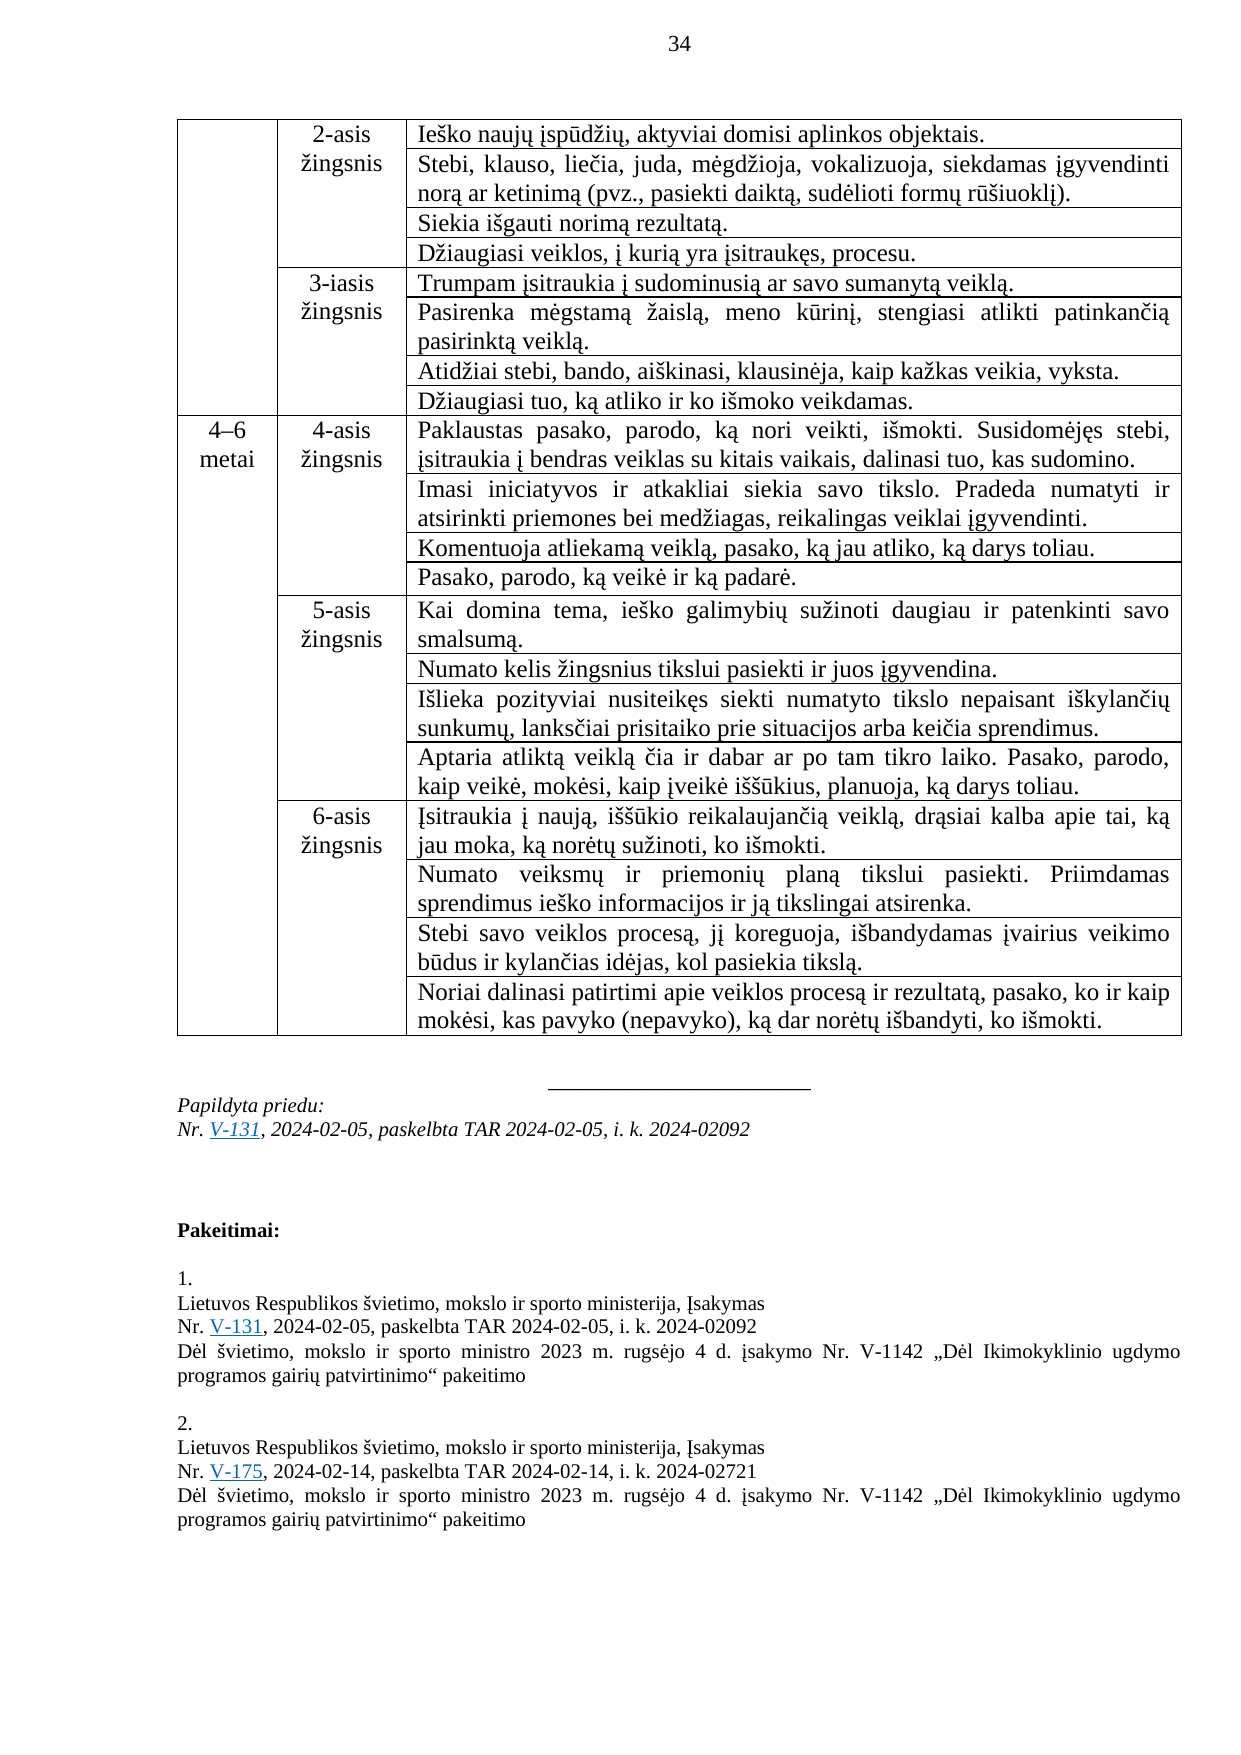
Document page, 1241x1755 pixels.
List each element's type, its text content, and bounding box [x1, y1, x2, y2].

table_cell Komentuoja atliekamą veiklą, pasako, ką jau atliko, ką darys toliau. [407, 533, 1181, 561]
table_cell Įsitraukia į naują, iššūkio reikalaujančią veiklą, drąsiai kalba apie tai, ką jau moka, ką norėtų sužinoti, ko išmokti. [407, 801, 1181, 858]
table_cell Numato kelis žingsnius tikslui pasiekti ir juos įgyvendina. [407, 654, 1181, 683]
table_cell Aptaria atliktą veiklą čia ir dabar ar po tam tikro laiko. Pasako, parodo, kaip veikė, mokėsi, kaip įveikė iššūkius, planuoja, ką darys toliau. [407, 743, 1181, 800]
text Lietuvos Respublikos švietimo, mokslo ir sporto ministerija, Įsakymas [177, 1435, 1182, 1459]
table_cell Atidžiai stebi, bando, aiškinasi, klausinėja, kaip kažkas veikia, vyksta. [407, 356, 1181, 385]
text Pakeitimai: [177, 1218, 1182, 1242]
table_cell Noriai dalinasi patirtimi apie veiklos procesą ir rezultatą, pasako, ko ir kaip mokėsi, kas pavyko (nepavyko), ką dar norėtų išbandyti, ko išmokti. [407, 977, 1181, 1035]
table_cell Pasako, parodo, ką veikė ir ką padarė. [407, 563, 1181, 594]
table_cell Kai domina tema, ieško galimybių sužinoti daugiau ir patenkinti savo smalsumą. [407, 596, 1181, 653]
text Nr. V-131, 2024-02-05, paskelbta TAR 2024-02-05, i. k. 2024-02092 [177, 1117, 1182, 1141]
text _____________________ [177, 1064, 1182, 1093]
text 2. [177, 1411, 1182, 1435]
table_cell Siekia išgauti norimą rezultatą. [407, 208, 1181, 237]
table_cell Ieško naujų įspūdžių, aktyviai domisi aplinkos objektais. [407, 120, 1181, 148]
table_cell 6-asis žingsnis [278, 801, 406, 1035]
table_cell 2-asis žingsnis [278, 120, 406, 267]
table_cell Stebi savo veiklos procesą, jį koreguoja, išbandydamas įvairius veikimo būdus ir kylančias idėjas, kol pasiekia tikslą. [407, 918, 1181, 976]
text Nr. V-131, 2024-02-05, paskelbta TAR 2024-02-05, i. k. 2024-02092 [177, 1314, 1182, 1338]
text Dėl švietimo, mokslo ir sporto ministro 2023 m. rugsėjo 4 d. įsakymo Nr. V-1142 „Dėl Ikimokyklinio ugdymo programos gairių patvirtinimo“ pakeitimo [177, 1338, 1182, 1387]
table_cell 4–6 metai [178, 416, 277, 1035]
text 1. [177, 1266, 1182, 1290]
table_cell Trumpam įsitraukia į sudominusią ar savo sumanytą veiklą. [407, 268, 1181, 296]
text Nr. V-175, 2024-02-14, paskelbta TAR 2024-02-14, i. k. 2024-02721 [177, 1459, 1182, 1483]
text Papildyta priedu: [177, 1093, 1182, 1117]
text Dėl švietimo, mokslo ir sporto ministro 2023 m. rugsėjo 4 d. įsakymo Nr. V-1142 „Dėl Ikimokyklinio ugdymo programos gairių patvirtinimo“ pakeitimo [177, 1483, 1182, 1531]
table_cell Išlieka pozityviai nusiteikęs siekti numatyto tikslo nepaisant iškylančių sunkumų, lanksčiai prisitaiko prie situacijos arba keičia sprendimus. [407, 684, 1181, 741]
table_cell Džiaugiasi tuo, ką atliko ir ko išmoko veikdamas. [407, 386, 1181, 414]
table_cell Pasirenka mėgstamą žaislą, meno kūrinį, stengiasi atlikti patinkančią pasirinktą veiklą. [407, 298, 1181, 355]
table_cell [178, 120, 277, 414]
table_cell Stebi, klauso, liečia, juda, mėgdžioja, vokalizuoja, siekdamas įgyvendinti norą ar ketinimą (pvz., pasiekti daiktą, sudėlioti formų rūšiuoklį). [407, 149, 1181, 207]
table_cell Paklaustas pasako, parodo, ką nori veikti, išmokti. Susidomėjęs stebi, įsitraukia į bendras veiklas su kitais vaikais, dalinasi tuo, kas sudomino. [407, 416, 1181, 473]
table_cell 4-asis žingsnis [278, 416, 406, 594]
table_cell Imasi iniciatyvos ir atkakliai siekia savo tikslo. Pradeda numatyti ir atsirinkti priemones bei medžiagas, reikalingas veiklai įgyvendinti. [407, 474, 1181, 532]
text Lietuvos Respublikos švietimo, mokslo ir sporto ministerija, Įsakymas [177, 1290, 1182, 1314]
table_cell Numato veiksmų ir priemonių planą tikslui pasiekti. Priimdamas sprendimus ieško informacijos ir ją tikslingai atsirenka. [407, 860, 1181, 917]
table_cell 5-asis žingsnis [278, 596, 406, 800]
table_cell Džiaugiasi veiklos, į kurią yra įsitraukęs, procesu. [407, 238, 1181, 267]
table_cell 3-iasis žingsnis [278, 268, 406, 414]
